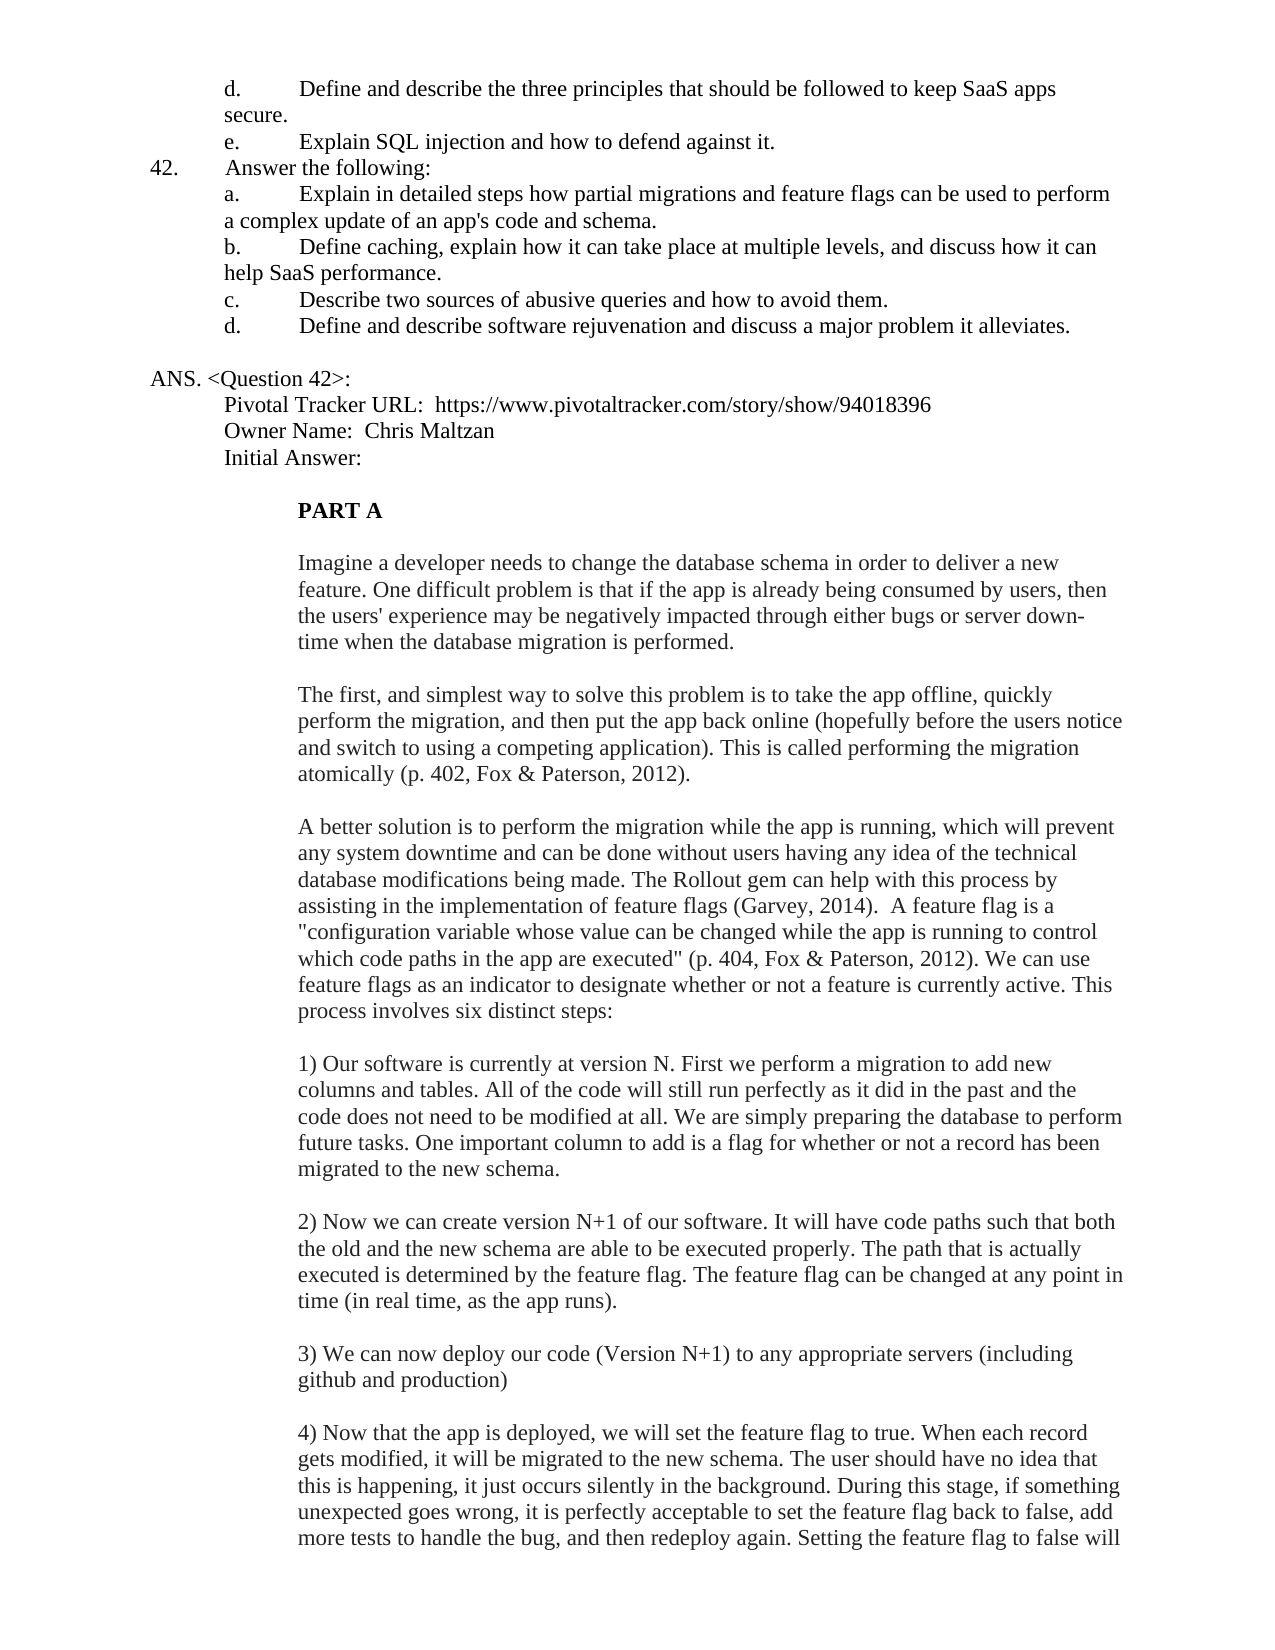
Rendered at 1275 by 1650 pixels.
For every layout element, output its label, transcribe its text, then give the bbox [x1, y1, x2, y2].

text 42. Answer the following: [150, 154, 1125, 180]
text Imagine a developer needs to change the database schema in order to deliver a new feature. One difficult problem is that if the app is already being consumed by users, then the users' experience may be negatively impacted through either bugs or server down-time when the database migration is performed. The first, and simplest way to solve this problem is to take the app offline, quickly perform the migration, and then put the app back online (hopefully before the users notice and switch to using a competing application). This is called performing the migration atomically (p. 402, Fox & Paterson, 2012). A better solution is to perform the migration while the app is running, which will prevent any system downtime and can be done without users having any idea of the technical database modifications being made. The Rollout gem can help with this process by assisting in the implementation of feature flags (Garvey, 2014). A feature flag is a "configuration variable whose value can be changed while the app is running to control which code paths in the app are executed" (p. 404, Fox & Paterson, 2012). We can use feature flags as an indicator to designate whether or not a feature is currently active. This process involves six distinct steps: 1) Our software is currently at version N. First we perform a migration to add new columns and tables. All of the code will still run perfectly as it did in the past and the code does not need to be modified at all. We are simply preparing the database to perform future tasks. One important column to add is a flag for whether or not a record has been migrated to the new schema. 2) Now we can create version N+1 of our software. It will have code paths such that both the old and the new schema are able to be executed properly. The path that is actually executed is determined by the feature flag. The feature flag can be changed at any point in time (in real time, as the app runs). 3) We can now deploy our code (Version N+1) to any appropriate servers (including github and production) 4) Now that the app is deployed, we will set the feature flag to true. When each record gets modified, it will be migrated to the new schema. The user should have no idea that this is happening, it just occurs silently in the background. During this stage, if something unexpected goes wrong, it is perfectly acceptable to set the feature flag back to false, add more tests to handle the bug, and then redeploy again. Setting the feature flag to false will [298, 549, 1125, 1551]
text e. Explain SQL injection and how to defend against it. [224, 128, 1125, 154]
text Pivotal Tracker URL: https://www.pivotaltracker.com/story/show/94018396 [224, 391, 1125, 418]
text Initial Answer: [224, 444, 1125, 470]
text ANS. <Question 42>: [150, 365, 1125, 391]
text d. Define and describe software rejuvenation and discuss a major problem it alleviates. [224, 312, 1125, 338]
text c. Describe two sources of abusive queries and how to avoid them. [224, 286, 1125, 312]
text PART A [298, 497, 1125, 523]
text a. Explain in detailed steps how partial migrations and feature flags can be used to perform a complex update of an app's code and schema. [224, 180, 1125, 233]
text Owner Name: Chris Maltzan [224, 418, 1125, 444]
text b. Define caching, explain how it can take place at multiple levels, and discuss how it can help SaaS performance. [224, 233, 1125, 286]
text d. Define and describe the three principles that should be followed to keep SaaS apps secure. [224, 75, 1125, 128]
